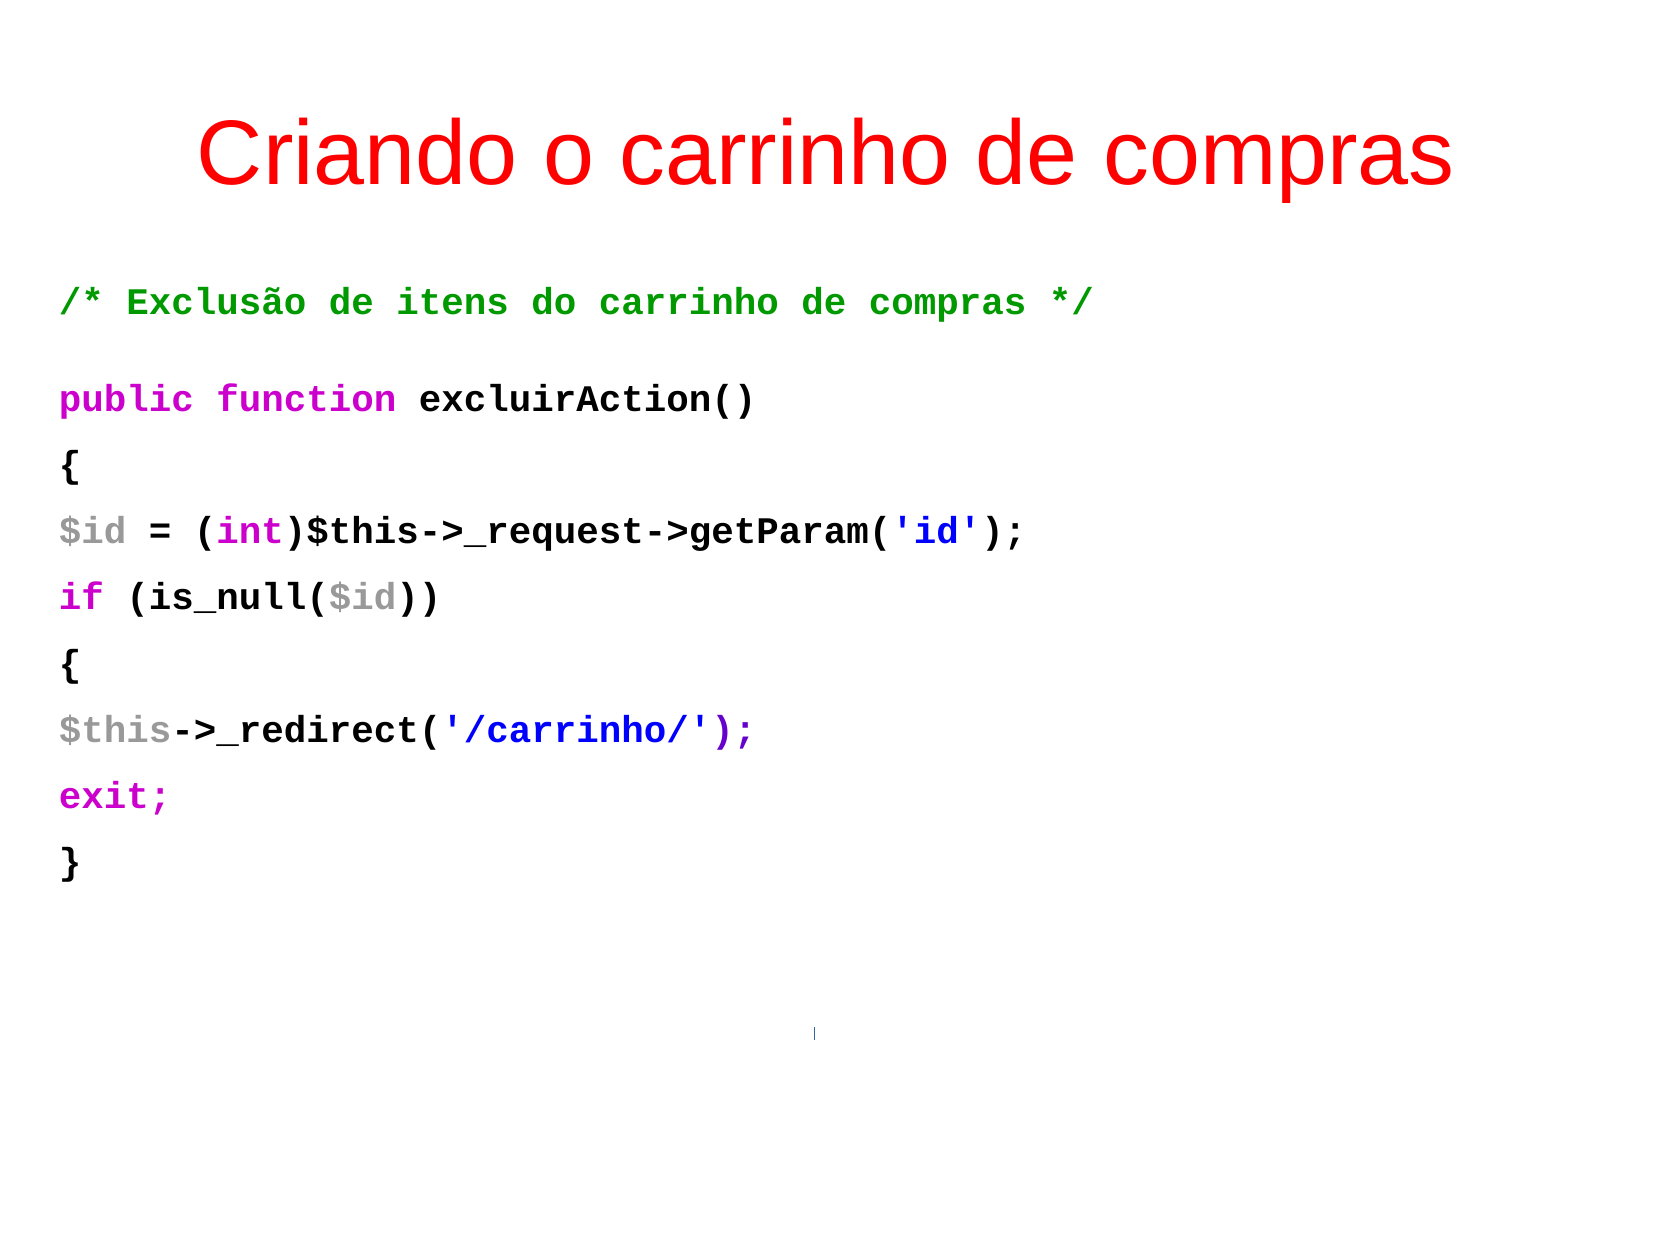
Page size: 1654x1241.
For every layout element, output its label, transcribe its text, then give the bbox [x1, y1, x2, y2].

title Criando o carrinho de compras [82, 49, 1571, 257]
list /* Exclusão de itens do carrinho de compras */ public function excluirAction() { $id = (int)$this->_request->getParam('id'); if (is_null($id)) { $this->_redirect('/carrinho/'); exit; } [59, 283, 1607, 1182]
